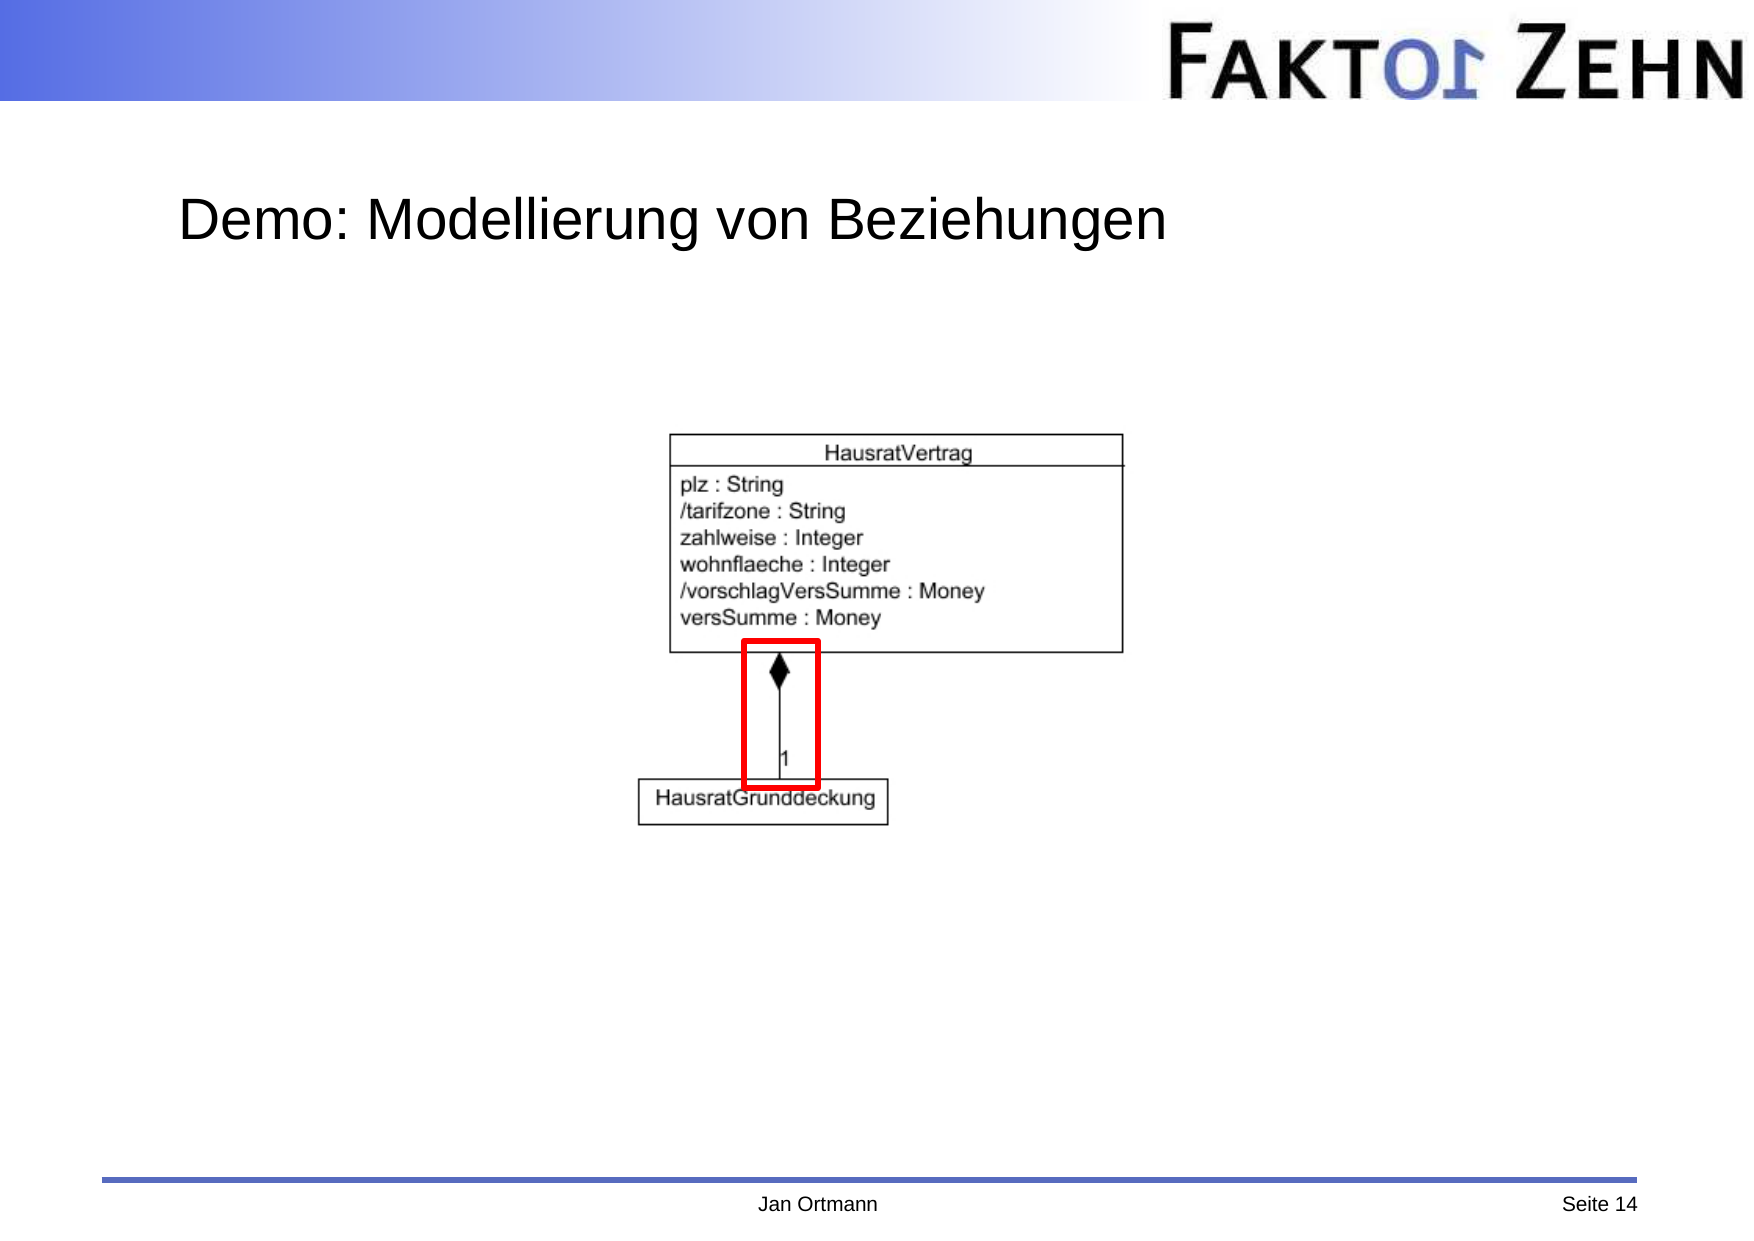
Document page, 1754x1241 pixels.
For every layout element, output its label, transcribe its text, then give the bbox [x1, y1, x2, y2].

title Demo: Modellierung von Beziehungen [179, 142, 1576, 296]
picture [1162, 7, 1752, 100]
picture [607, 387, 1155, 857]
